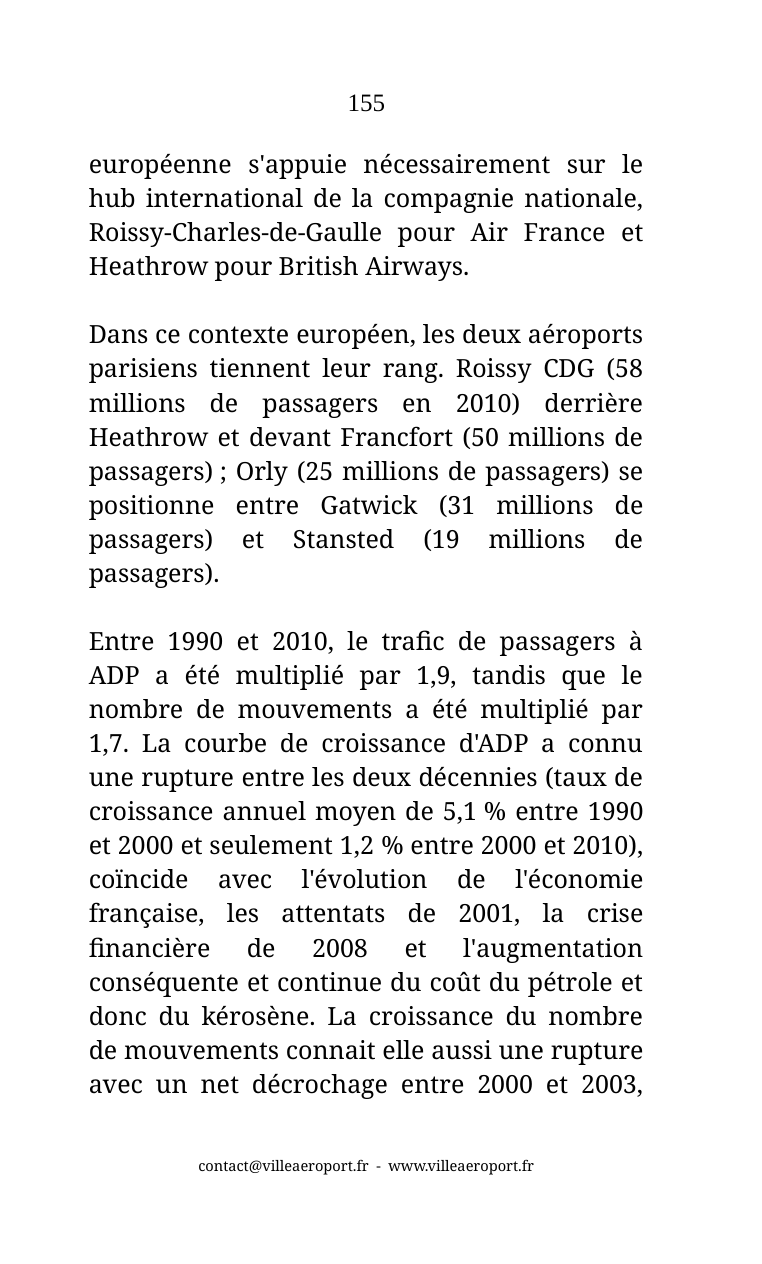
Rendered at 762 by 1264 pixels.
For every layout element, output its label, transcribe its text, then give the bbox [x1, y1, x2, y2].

text Dans ce contexte européen, les deux aéroports parisiens tiennent leur rang. Roissy CDG (58 millions de passagers en 2010) derrière Heathrow et devant Francfort (50 millions de passagers) ; Orly (25 millions de passagers) se positionne entre Gatwick (31 millions de passagers) et Stansted (19 millions de passagers). [88, 317, 644, 589]
text Entre 1990 et 2010, le trafic de passagers à ADP a été multiplié par 1,9, tandis que le nombre de mouvements a été multiplié par 1,7. La courbe de croissance d'ADP a connu une rupture entre les deux décennies (taux de croissance annuel moyen de 5,1 % entre 1990 et 2000 et seulement 1,2 % entre 2000 et 2010), coïncide avec l'évolution de l'économie française, les attentats de 2001, la crise financière de 2008 et l'augmentation conséquente et continue du coût du pétrole et donc du kérosène. La croissance du nombre de mouvements connait elle aussi une rupture avec un net décrochage entre 2000 et 2003, [88, 624, 644, 1101]
text européenne s'appuie nécessairement sur le hub international de la compagnie nationale, Roissy-Charles-de-Gaulle pour Air France et Heathrow pour British Airways. [88, 147, 644, 283]
